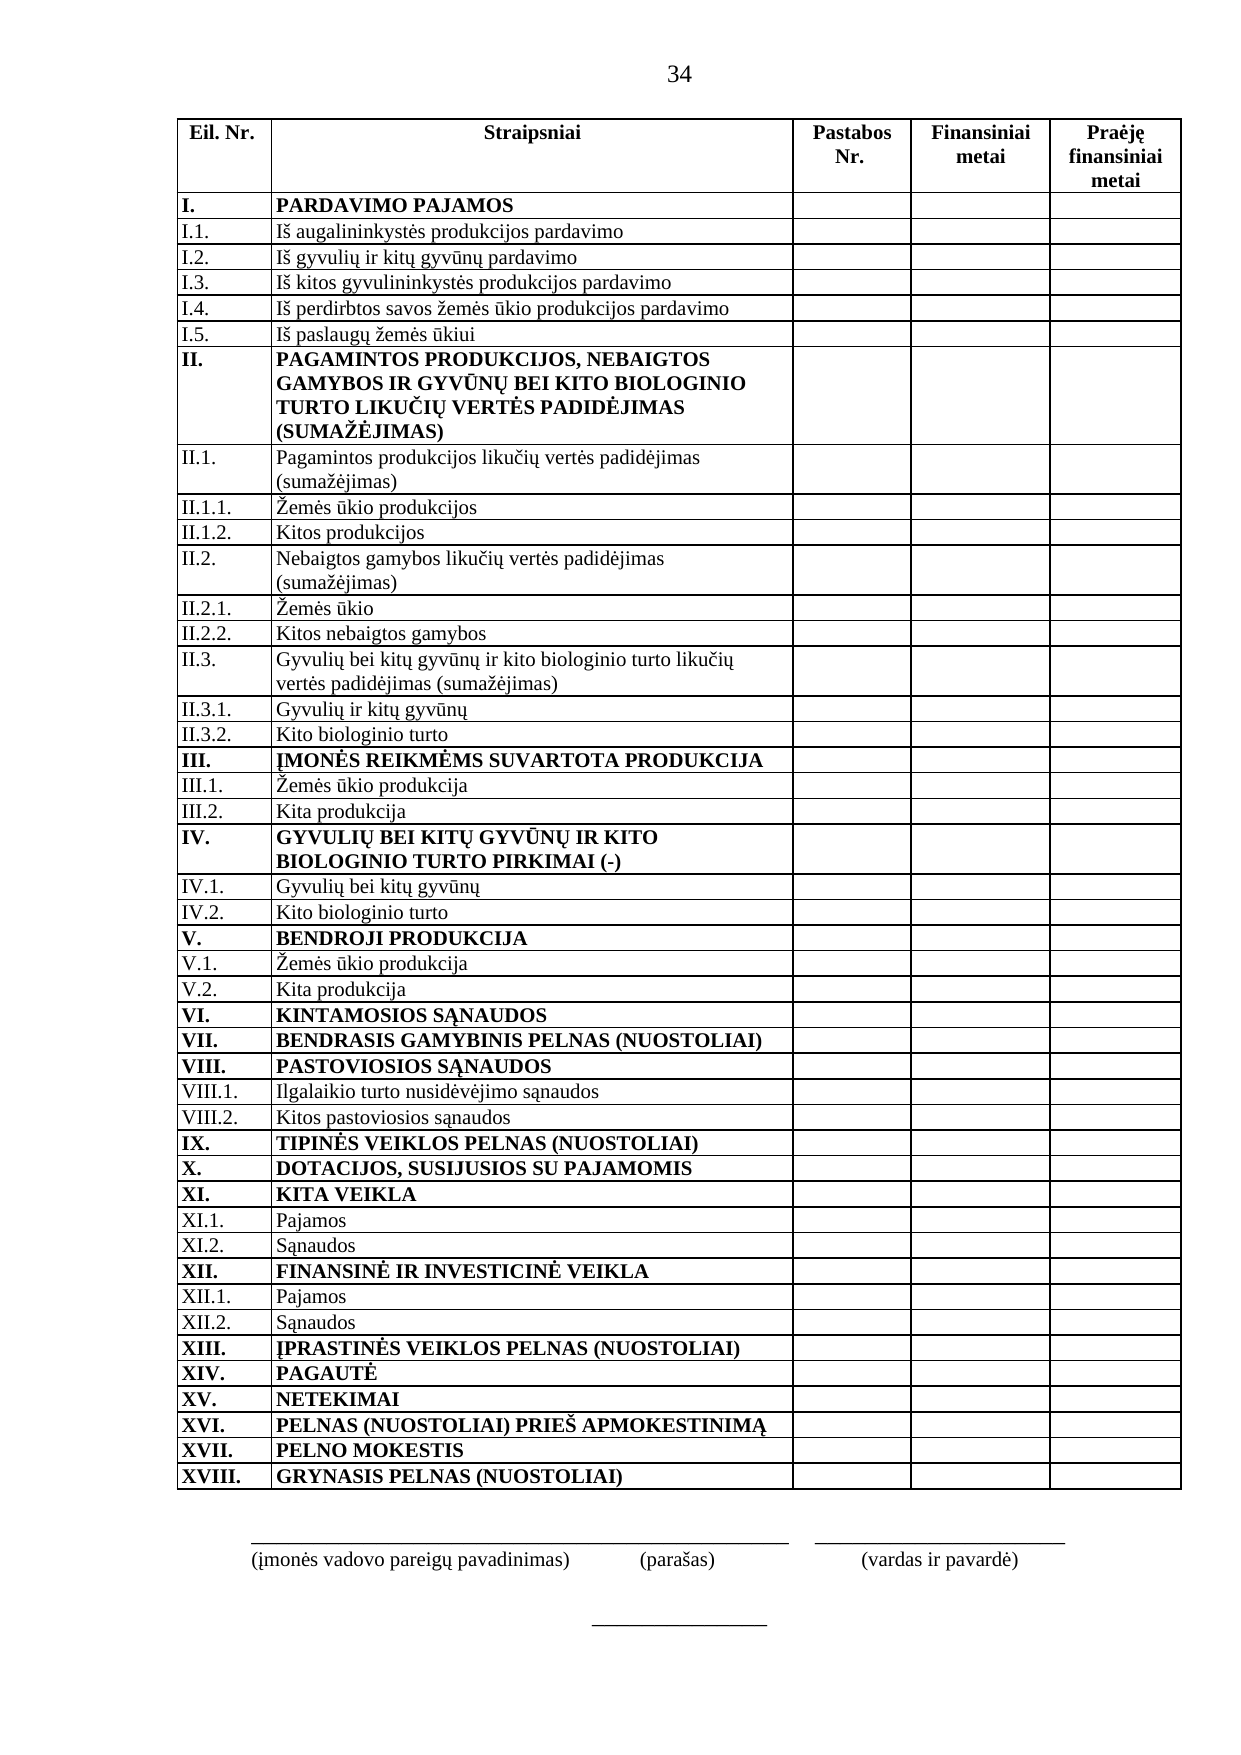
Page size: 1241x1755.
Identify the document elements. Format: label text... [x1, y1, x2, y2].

table_cell IV.2. [178, 900, 271, 924]
table_cell [794, 495, 910, 519]
table_cell [794, 799, 910, 823]
table_cell [1051, 219, 1180, 243]
table_cell Žemės ūkio produkcijos [272, 495, 792, 519]
table_cell [794, 1105, 910, 1129]
table_cell [912, 1361, 1049, 1385]
table_cell I.1. [178, 219, 271, 243]
table_cell I. [178, 193, 271, 217]
table_cell [912, 1233, 1049, 1257]
table_cell [1051, 1105, 1180, 1129]
table_cell XVIII. [178, 1464, 271, 1488]
table_cell II.1.2. [178, 520, 271, 544]
table_cell [912, 1336, 1049, 1360]
table_cell V. [178, 926, 271, 950]
table_cell [1051, 1003, 1180, 1027]
table_cell Kita produkcija [272, 977, 792, 1001]
table_cell [794, 445, 910, 493]
table_cell [1051, 1438, 1180, 1462]
table_cell Kitos pastoviosios sąnaudos [272, 1105, 792, 1129]
table_cell PELNO MOKESTIS [272, 1438, 792, 1462]
table_cell II. [178, 347, 271, 443]
table_cell XII.1. [178, 1285, 271, 1308]
table_cell ĮPRASTINĖS VEIKLOS PELNAS (NUOSTOLIAI) [272, 1336, 792, 1360]
table_cell [794, 647, 910, 695]
table_cell [912, 875, 1049, 898]
text ______________ [177, 1600, 1181, 1628]
table_cell Ilgalaikio turto nusidėvėjimo sąnaudos [272, 1080, 792, 1103]
table_cell [1051, 1054, 1180, 1078]
table_cell V.2. [178, 977, 271, 1001]
table_cell [1051, 1080, 1180, 1103]
table_cell [912, 1182, 1049, 1206]
table_cell NETEKIMAI [272, 1387, 792, 1411]
table_cell Iš paslaugų žemės ūkiui [272, 322, 792, 346]
table_cell VIII.1. [178, 1080, 271, 1103]
table_cell [912, 799, 1049, 823]
table_cell [794, 926, 910, 950]
table_cell [794, 347, 910, 443]
table_cell [1051, 977, 1180, 1001]
table_cell Sąnaudos [272, 1310, 792, 1334]
table_cell XI.1. [178, 1208, 271, 1232]
text (įmonės vadovo pareigų pavadinimas) (parašas) (vardas ir pavardė) [177, 1547, 1181, 1571]
table_cell [794, 951, 910, 975]
table_cell [912, 951, 1049, 975]
table_cell Pagamintos produkcijos likučių vertės padidėjimas (sumažėjimas) [272, 445, 792, 493]
table_cell II.2.2. [178, 621, 271, 645]
table_cell [912, 1080, 1049, 1103]
table_cell Sąnaudos [272, 1233, 792, 1257]
table_cell FINANSINĖ IR INVESTICINĖ VEIKLA [272, 1259, 792, 1283]
table_cell [1051, 1028, 1180, 1052]
table_cell [1051, 1259, 1180, 1283]
table_cell [1051, 445, 1180, 493]
table_cell [1051, 1464, 1180, 1488]
table_cell I.5. [178, 322, 271, 346]
table_cell [794, 245, 910, 269]
table_cell [1051, 1182, 1180, 1206]
table_cell [794, 1336, 910, 1360]
table_cell [794, 1080, 910, 1103]
table_cell GYVULIŲ BEI KITŲ GYVŪNŲ IR KITO BIOLOGINIO TURTO PIRKIMAI (-) [272, 825, 792, 873]
table_cell IV.1. [178, 875, 271, 898]
table_cell Kito biologinio turto [272, 900, 792, 924]
table_cell [912, 647, 1049, 695]
table_cell [912, 926, 1049, 950]
table_cell [1051, 245, 1180, 269]
table_cell Kitos produkcijos [272, 520, 792, 544]
table_cell [794, 1361, 910, 1385]
table_cell Kitos nebaigtos gamybos [272, 621, 792, 645]
table_cell [794, 748, 910, 772]
table_cell [794, 322, 910, 346]
table_cell [794, 1208, 910, 1232]
table_cell PAGAMINTOS PRODUKCIJOS, NEBAIGTOS GAMYBOS IR GYVŪNŲ BEI KITO BIOLOGINIO TURTO LIKUČIŲ VERTĖS PADIDĖJIMAS (SUMAŽĖJIMAS) [272, 347, 792, 443]
table_cell Pajamos [272, 1285, 792, 1308]
table_cell Kita produkcija [272, 799, 792, 823]
table_cell [794, 1310, 910, 1334]
table_cell XIV. [178, 1361, 271, 1385]
table_cell XI.2. [178, 1233, 271, 1257]
table_cell [912, 977, 1049, 1001]
table_cell II.2. [178, 546, 271, 594]
table_cell [1051, 1361, 1180, 1385]
table_cell [912, 1464, 1049, 1488]
table_cell [912, 1387, 1049, 1411]
table_cell XII.2. [178, 1310, 271, 1334]
table_cell [1051, 799, 1180, 823]
table_cell [794, 621, 910, 645]
table_cell Žemės ūkio produkcija [272, 951, 792, 975]
table_cell PELNAS (NUOSTOLIAI) PRIEŠ APMOKESTINIMĄ [272, 1413, 792, 1437]
table_cell [794, 546, 910, 594]
table_header Praėję finansiniai metai [1051, 120, 1180, 192]
table_cell [912, 245, 1049, 269]
table_cell [912, 193, 1049, 217]
table_cell [912, 270, 1049, 294]
table_cell I.2. [178, 245, 271, 269]
table_cell [794, 697, 910, 721]
table_cell [912, 1003, 1049, 1027]
table_cell V.1. [178, 951, 271, 975]
table_cell [912, 347, 1049, 443]
table_cell [912, 722, 1049, 746]
table_cell [1051, 1336, 1180, 1360]
table_cell [1051, 520, 1180, 544]
table_cell BENDROJI PRODUKCIJA [272, 926, 792, 950]
table_cell [1051, 495, 1180, 519]
table_cell [912, 596, 1049, 620]
table_cell [1051, 722, 1180, 746]
table_cell PASTOVIOSIOS SĄNAUDOS [272, 1054, 792, 1078]
table_cell Gyvulių bei kitų gyvūnų ir kito biologinio turto likučių vertės padidėjimas (sumažėjimas) [272, 647, 792, 695]
table_cell [794, 1156, 910, 1180]
table_cell X. [178, 1156, 271, 1180]
table_cell [794, 1233, 910, 1257]
table_cell [794, 1413, 910, 1437]
table_cell Nebaigtos gamybos likučių vertės padidėjimas (sumažėjimas) [272, 546, 792, 594]
table_cell [912, 1413, 1049, 1437]
table_cell [794, 1387, 910, 1411]
table_cell Žemės ūkio [272, 596, 792, 620]
table_cell II.3.1. [178, 697, 271, 721]
table_cell VI. [178, 1003, 271, 1027]
table_cell [1051, 621, 1180, 645]
table_cell [912, 219, 1049, 243]
table_cell [912, 296, 1049, 320]
table_cell Gyvulių bei kitų gyvūnų [272, 875, 792, 898]
table_cell BENDRASIS GAMYBINIS PELNAS (NUOSTOLIAI) [272, 1028, 792, 1052]
table_cell [1051, 1208, 1180, 1232]
table_cell [794, 977, 910, 1001]
table_cell [794, 722, 910, 746]
table_cell III.2. [178, 799, 271, 823]
table_cell II.3.2. [178, 722, 271, 746]
table_cell DOTACIJOS, SUSIJUSIOS SU PAJAMOMIS [272, 1156, 792, 1180]
table_cell [912, 1259, 1049, 1283]
table_cell III. [178, 748, 271, 772]
table_cell [794, 1054, 910, 1078]
table_cell [912, 1285, 1049, 1308]
table_cell XI. [178, 1182, 271, 1206]
table_cell I.4. [178, 296, 271, 320]
table_cell XVII. [178, 1438, 271, 1462]
table_cell [912, 1028, 1049, 1052]
table_cell [1051, 270, 1180, 294]
table_cell Iš kitos gyvulininkystės produkcijos pardavimo [272, 270, 792, 294]
table_cell [794, 1182, 910, 1206]
table_cell [912, 621, 1049, 645]
table_cell [912, 1208, 1049, 1232]
table_cell [794, 1285, 910, 1308]
table_cell [1051, 296, 1180, 320]
table_cell [1051, 1310, 1180, 1334]
table_cell [912, 1438, 1049, 1462]
table_cell Iš perdirbtos savos žemės ūkio produkcijos pardavimo [272, 296, 792, 320]
table_cell [1051, 1413, 1180, 1437]
table_header Finansiniai metai [912, 120, 1049, 192]
table_cell [912, 900, 1049, 924]
table_cell [794, 193, 910, 217]
table_header Eil. Nr. [178, 120, 271, 192]
table_cell [1051, 647, 1180, 695]
table_cell [912, 445, 1049, 493]
table_cell IV. [178, 825, 271, 873]
table_cell Gyvulių ir kitų gyvūnų [272, 697, 792, 721]
table_cell [794, 520, 910, 544]
table_cell [912, 1131, 1049, 1155]
table_cell VII. [178, 1028, 271, 1052]
table_cell [912, 546, 1049, 594]
table_cell GRYNASIS PELNAS (NUOSTOLIAI) [272, 1464, 792, 1488]
table_cell [1051, 1131, 1180, 1155]
table_cell [912, 748, 1049, 772]
table_cell XIII. [178, 1336, 271, 1360]
table_cell [794, 825, 910, 873]
table_cell [1051, 1156, 1180, 1180]
table_cell [1051, 1387, 1180, 1411]
table_cell [1051, 773, 1180, 797]
table_cell [1051, 193, 1180, 217]
table_cell KINTAMOSIOS SĄNAUDOS [272, 1003, 792, 1027]
table_cell [1051, 322, 1180, 346]
table_cell PARDAVIMO PAJAMOS [272, 193, 792, 217]
table_cell [912, 495, 1049, 519]
table_cell [794, 296, 910, 320]
table_cell [1051, 1233, 1180, 1257]
table_cell [912, 773, 1049, 797]
table_cell [794, 1131, 910, 1155]
table_cell [794, 270, 910, 294]
table_cell Kito biologinio turto [272, 722, 792, 746]
table_cell [1051, 596, 1180, 620]
table_cell [1051, 697, 1180, 721]
table_cell Žemės ūkio produkcija [272, 773, 792, 797]
table_cell Pajamos [272, 1208, 792, 1232]
table_cell [912, 1054, 1049, 1078]
table_cell [1051, 546, 1180, 594]
table_cell KITA VEIKLA [272, 1182, 792, 1206]
table_cell [794, 1438, 910, 1462]
table_cell [794, 1003, 910, 1027]
table_cell [1051, 875, 1180, 898]
table_cell II.1.1. [178, 495, 271, 519]
table_cell [1051, 347, 1180, 443]
table_cell [1051, 951, 1180, 975]
table_cell VIII. [178, 1054, 271, 1078]
table_cell [1051, 825, 1180, 873]
table_cell II.3. [178, 647, 271, 695]
table_cell [794, 1028, 910, 1052]
table_cell Iš augalininkystės produkcijos pardavimo [272, 219, 792, 243]
table_cell [912, 1310, 1049, 1334]
table_cell XV. [178, 1387, 271, 1411]
table_cell Iš gyvulių ir kitų gyvūnų pardavimo [272, 245, 792, 269]
table_cell XVI. [178, 1413, 271, 1437]
table_cell [912, 825, 1049, 873]
table_cell [794, 900, 910, 924]
table_cell ĮMONĖS REIKMĖMS SUVARTOTA PRODUKCIJA [272, 748, 792, 772]
table_cell II.2.1. [178, 596, 271, 620]
table_cell TIPINĖS VEIKLOS PELNAS (NUOSTOLIAI) [272, 1131, 792, 1155]
text ______________________________ _____________ ____________________ [177, 1518, 1181, 1547]
table_cell II.1. [178, 445, 271, 493]
table_cell [794, 875, 910, 898]
table_cell [912, 322, 1049, 346]
table_header Pastabos Nr. [794, 120, 910, 192]
table_cell [794, 773, 910, 797]
table_cell [912, 1105, 1049, 1129]
table_cell III.1. [178, 773, 271, 797]
table_cell [1051, 900, 1180, 924]
table_cell [794, 219, 910, 243]
table_cell VIII.2. [178, 1105, 271, 1129]
table_cell I.3. [178, 270, 271, 294]
table_cell [912, 697, 1049, 721]
table_cell [912, 1156, 1049, 1180]
table_cell [794, 596, 910, 620]
table_cell [1051, 1285, 1180, 1308]
table_cell [912, 520, 1049, 544]
table_cell XII. [178, 1259, 271, 1283]
table_cell [794, 1464, 910, 1488]
table_header Straipsniai [272, 120, 792, 192]
table_cell PAGAUTĖ [272, 1361, 792, 1385]
table_cell [1051, 748, 1180, 772]
table_cell IX. [178, 1131, 271, 1155]
table_cell [1051, 926, 1180, 950]
table_cell [794, 1259, 910, 1283]
